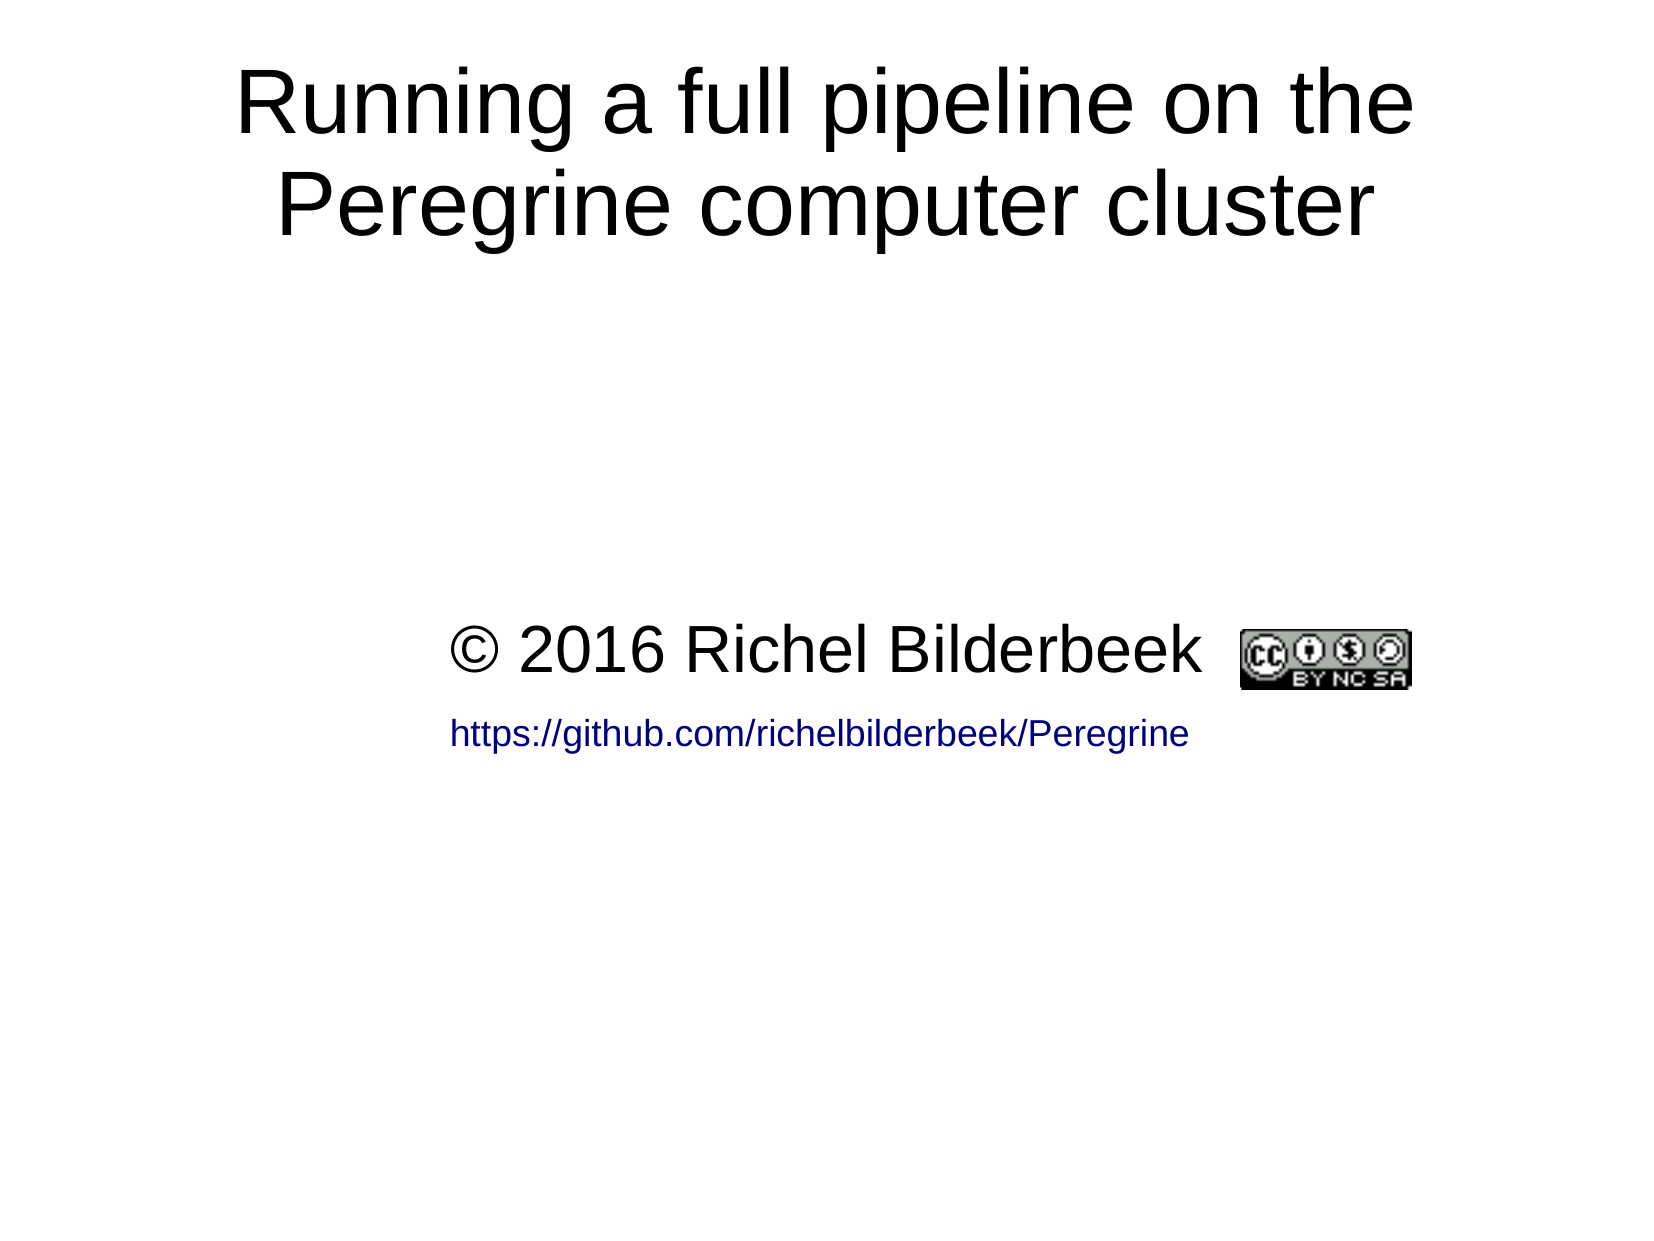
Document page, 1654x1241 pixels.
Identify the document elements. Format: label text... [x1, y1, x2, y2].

subtitle © 2016 Richel Bilderbeek [82, 290, 1571, 1010]
title Running a full pipeline on the Peregrine computer cluster [82, 49, 1571, 257]
picture [1240, 629, 1412, 691]
text_box https://github.com/richelbilderbeek/Peregrine [435, 705, 1212, 762]
